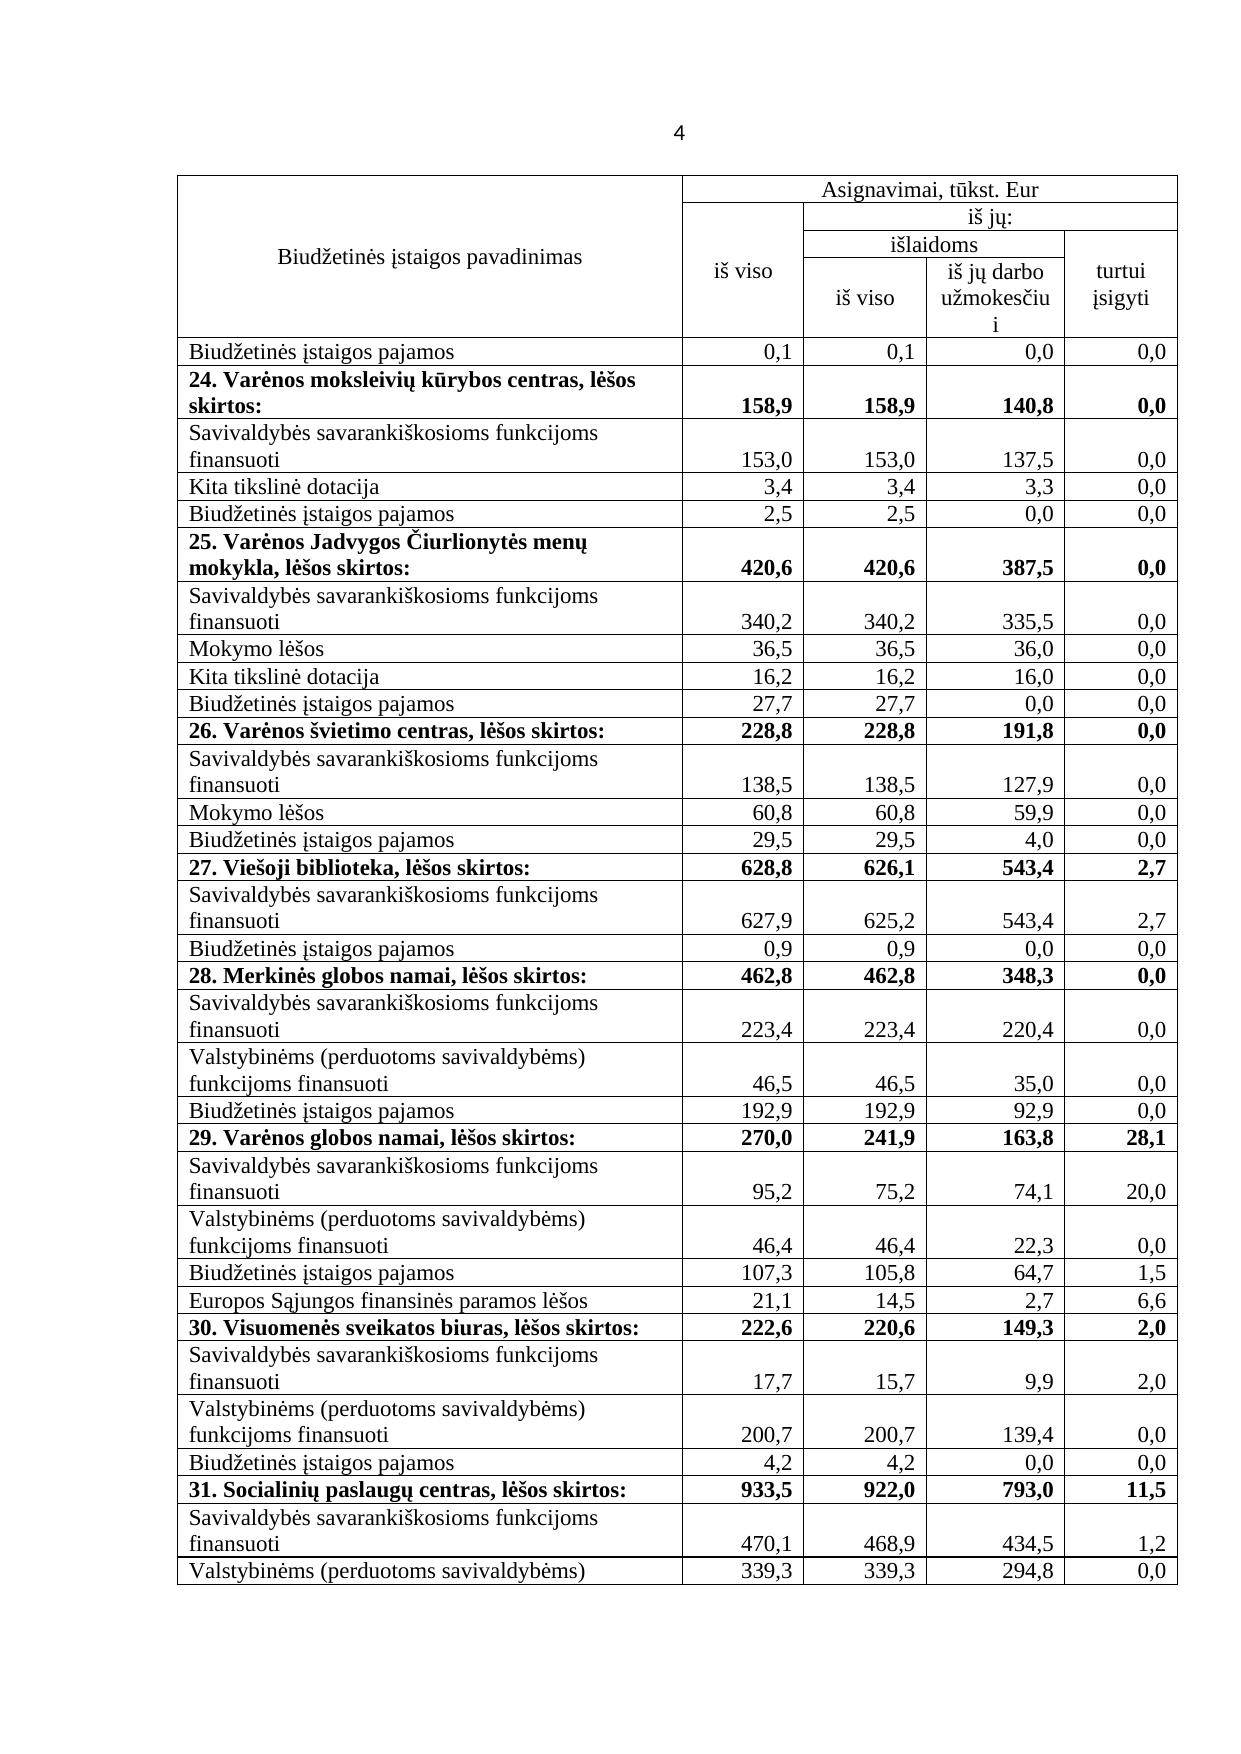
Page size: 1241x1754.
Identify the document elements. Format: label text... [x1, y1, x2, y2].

table_cell 153,0 [804, 419, 926, 472]
table_cell 922,0 [804, 1476, 926, 1503]
table_cell 29,5 [804, 826, 926, 852]
table_cell 60,8 [683, 799, 803, 825]
table_cell 92,9 [927, 1097, 1064, 1123]
table_cell Mokymo lėšos [178, 635, 682, 662]
table_cell 223,4 [804, 990, 926, 1042]
table_cell 60,8 [804, 799, 926, 825]
table_cell 2,7 [1065, 854, 1177, 880]
table_cell 241,9 [804, 1124, 926, 1151]
table_cell 335,5 [927, 582, 1064, 634]
table_cell 2,0 [1065, 1314, 1177, 1340]
table_cell 4,0 [927, 826, 1064, 852]
table_cell 191,8 [927, 718, 1064, 744]
table_cell 220,6 [804, 1314, 926, 1340]
table_cell 420,6 [804, 528, 926, 581]
table_cell 270,0 [683, 1124, 803, 1151]
table_cell 20,0 [1065, 1152, 1177, 1204]
table_cell 0,0 [927, 690, 1064, 717]
table_cell Kita tikslinė dotacija [178, 473, 682, 499]
table_cell 105,8 [804, 1259, 926, 1286]
table_cell Savivaldybės savarankiškosioms funkcijoms finansuoti [178, 582, 682, 634]
table_cell 228,8 [804, 718, 926, 744]
table_cell 0,1 [804, 338, 926, 364]
table_cell 1,5 [1065, 1259, 1177, 1286]
table_cell 3,4 [804, 473, 926, 499]
table_cell 470,1 [683, 1504, 803, 1556]
table_cell 138,5 [683, 745, 803, 798]
table_cell 36,0 [927, 635, 1064, 662]
table_cell Valstybinėms (perduotoms savivaldybėms) funkcijoms finansuoti [178, 1206, 682, 1258]
table_cell 468,9 [804, 1504, 926, 1556]
table_cell Savivaldybės savarankiškosioms funkcijoms finansuoti [178, 1504, 682, 1556]
table_cell 127,9 [927, 745, 1064, 798]
table_cell 95,2 [683, 1152, 803, 1204]
table_cell 36,5 [804, 635, 926, 662]
table_cell 46,4 [804, 1206, 926, 1258]
table_cell 16,0 [927, 663, 1064, 689]
table_cell 26. Varėnos švietimo centras, lėšos skirtos: [178, 718, 682, 744]
table_cell 0,0 [927, 935, 1064, 961]
table_cell Biudžetinės įstaigos pajamos [178, 826, 682, 852]
table_cell 16,2 [804, 663, 926, 689]
table_cell 192,9 [804, 1097, 926, 1123]
table_cell 1,2 [1065, 1504, 1177, 1556]
table_cell 543,4 [927, 854, 1064, 880]
table_cell 543,4 [927, 881, 1064, 934]
table_cell 3,4 [683, 473, 803, 499]
table_cell iš viso [683, 203, 803, 337]
table_cell 27. Viešoji biblioteka, lėšos skirtos: [178, 854, 682, 880]
table_cell 30. Visuomenės sveikatos biuras, lėšos skirtos: [178, 1314, 682, 1340]
table_cell 22,3 [927, 1206, 1064, 1258]
table_cell Valstybinėms (perduotoms savivaldybėms) [178, 1558, 682, 1584]
table_cell 0,1 [683, 338, 803, 364]
table_cell 339,3 [804, 1558, 926, 1584]
table_cell 0,9 [804, 935, 926, 961]
table_cell 17,7 [683, 1341, 803, 1394]
table_cell 0,0 [1065, 1097, 1177, 1123]
table_cell 0,0 [1065, 473, 1177, 499]
table_cell 462,8 [804, 962, 926, 988]
table_cell 0,0 [927, 501, 1064, 527]
table_cell 75,2 [804, 1152, 926, 1204]
table_cell 27,7 [683, 690, 803, 717]
table_cell 228,8 [683, 718, 803, 744]
table_cell Biudžetinės įstaigos pajamos [178, 338, 682, 364]
table_cell 140,8 [927, 366, 1064, 418]
table_cell 11,5 [1065, 1476, 1177, 1503]
table_cell 0,0 [1065, 1043, 1177, 1096]
table_cell 16,2 [683, 663, 803, 689]
table_cell 628,8 [683, 854, 803, 880]
table_cell 0,0 [1065, 962, 1177, 988]
table_cell 137,5 [927, 419, 1064, 472]
table_cell 0,0 [1065, 501, 1177, 527]
table_cell 0,0 [1065, 745, 1177, 798]
table_cell 0,0 [1065, 826, 1177, 852]
table_cell 223,4 [683, 990, 803, 1042]
table_cell 29,5 [683, 826, 803, 852]
table_cell 3,3 [927, 473, 1064, 499]
table_cell 0,0 [1065, 990, 1177, 1042]
table_cell 46,4 [683, 1206, 803, 1258]
table_cell 0,0 [1065, 1558, 1177, 1584]
table_cell 0,0 [1065, 582, 1177, 634]
table_cell 0,0 [1065, 419, 1177, 472]
table_cell 46,5 [804, 1043, 926, 1096]
table_cell 36,5 [683, 635, 803, 662]
table_cell Savivaldybės savarankiškosioms funkcijoms finansuoti [178, 881, 682, 934]
table_cell 64,7 [927, 1259, 1064, 1286]
table_cell Biudžetinės įstaigos pajamos [178, 935, 682, 961]
table_cell 192,9 [683, 1097, 803, 1123]
table_cell 793,0 [927, 1476, 1064, 1503]
table_cell 158,9 [804, 366, 926, 418]
table_cell 6,6 [1065, 1287, 1177, 1313]
table_cell Biudžetinės įstaigos pajamos [178, 1259, 682, 1286]
table_cell iš jų darbo užmokesčiui [927, 258, 1064, 337]
table_cell 28. Merkinės globos namai, lėšos skirtos: [178, 962, 682, 988]
table_cell 462,8 [683, 962, 803, 988]
table_cell 14,5 [804, 1287, 926, 1313]
table_cell Savivaldybės savarankiškosioms funkcijoms finansuoti [178, 990, 682, 1042]
table_cell 340,2 [683, 582, 803, 634]
table_cell 153,0 [683, 419, 803, 472]
table_cell Savivaldybės savarankiškosioms funkcijoms finansuoti [178, 1341, 682, 1394]
table_cell 29. Varėnos globos namai, lėšos skirtos: [178, 1124, 682, 1151]
table_cell 348,3 [927, 962, 1064, 988]
table_cell 46,5 [683, 1043, 803, 1096]
table_cell iš viso [804, 258, 926, 337]
table_cell 107,3 [683, 1259, 803, 1286]
table_cell 35,0 [927, 1043, 1064, 1096]
table_cell Savivaldybės savarankiškosioms funkcijoms finansuoti [178, 419, 682, 472]
table_cell Mokymo lėšos [178, 799, 682, 825]
table_cell Savivaldybės savarankiškosioms funkcijoms finansuoti [178, 745, 682, 798]
table_cell 200,7 [683, 1395, 803, 1448]
table_cell 59,9 [927, 799, 1064, 825]
table_cell 0,0 [1065, 935, 1177, 961]
table_cell 74,1 [927, 1152, 1064, 1204]
table_cell 0,0 [1065, 1206, 1177, 1258]
table_cell 158,9 [683, 366, 803, 418]
table_cell 387,5 [927, 528, 1064, 581]
table_cell Kita tikslinė dotacija [178, 663, 682, 689]
table_cell 339,3 [683, 1558, 803, 1584]
table_cell 0,0 [1065, 366, 1177, 418]
table_cell 163,8 [927, 1124, 1064, 1151]
table_cell 25. Varėnos Jadvygos Čiurlionytės menų mokykla, lėšos skirtos: [178, 528, 682, 581]
table_cell Biudžetinės įstaigos pajamos [178, 690, 682, 717]
table_cell 27,7 [804, 690, 926, 717]
table_cell Europos Sąjungos finansinės paramos lėšos [178, 1287, 682, 1313]
table_cell 28,1 [1065, 1124, 1177, 1151]
table_cell Savivaldybės savarankiškosioms funkcijoms finansuoti [178, 1152, 682, 1204]
table_cell 0,0 [927, 1449, 1064, 1475]
table_cell išlaidoms [804, 231, 1064, 257]
table_cell Biudžetinės įstaigos pajamos [178, 501, 682, 527]
table_cell 24. Varėnos moksleivių kūrybos centras, lėšos skirtos: [178, 366, 682, 418]
table_cell 0,0 [1065, 338, 1177, 364]
table_cell 626,1 [804, 854, 926, 880]
table_cell 420,6 [683, 528, 803, 581]
table_cell 2,0 [1065, 1341, 1177, 1394]
table_cell 0,9 [683, 935, 803, 961]
table_cell 220,4 [927, 990, 1064, 1042]
table_cell 0,0 [1065, 690, 1177, 717]
table_cell 2,5 [804, 501, 926, 527]
table_cell 0,0 [1065, 635, 1177, 662]
table_cell 31. Socialinių paslaugų centras, lėšos skirtos: [178, 1476, 682, 1503]
table_cell 200,7 [804, 1395, 926, 1448]
table_cell 2,7 [1065, 881, 1177, 934]
table_cell 2,5 [683, 501, 803, 527]
table_cell 139,4 [927, 1395, 1064, 1448]
table_header Asignavimai, tūkst. Eur [683, 176, 1177, 202]
table_cell 149,3 [927, 1314, 1064, 1340]
table_cell 0,0 [927, 338, 1064, 364]
table_cell 0,0 [1065, 663, 1177, 689]
table_cell iš jų: [804, 203, 1177, 230]
table_cell 627,9 [683, 881, 803, 934]
table_cell 138,5 [804, 745, 926, 798]
table_cell 625,2 [804, 881, 926, 934]
table_cell 0,0 [1065, 718, 1177, 744]
table_cell 4,2 [804, 1449, 926, 1475]
table_cell 0,0 [1065, 1449, 1177, 1475]
table_cell 0,0 [1065, 799, 1177, 825]
table_cell Biudžetinės įstaigos pajamos [178, 1097, 682, 1123]
table_cell 222,6 [683, 1314, 803, 1340]
table_cell 294,8 [927, 1558, 1064, 1584]
table_cell 2,7 [927, 1287, 1064, 1313]
table_cell 0,0 [1065, 528, 1177, 581]
table_cell Valstybinėms (perduotoms savivaldybėms) funkcijoms finansuoti [178, 1043, 682, 1096]
table_cell Biudžetinės įstaigos pajamos [178, 1449, 682, 1475]
table_cell 340,2 [804, 582, 926, 634]
table_header Biudžetinės įstaigos pavadinimas [178, 176, 682, 337]
table_cell 0,0 [1065, 1395, 1177, 1448]
table_cell 933,5 [683, 1476, 803, 1503]
table_cell 21,1 [683, 1287, 803, 1313]
table_cell 4,2 [683, 1449, 803, 1475]
table_cell 15,7 [804, 1341, 926, 1394]
table_cell Valstybinėms (perduotoms savivaldybėms) funkcijoms finansuoti [178, 1395, 682, 1448]
table_cell 434,5 [927, 1504, 1064, 1556]
table_cell 9,9 [927, 1341, 1064, 1394]
table_cell turtui įsigyti [1065, 231, 1177, 337]
